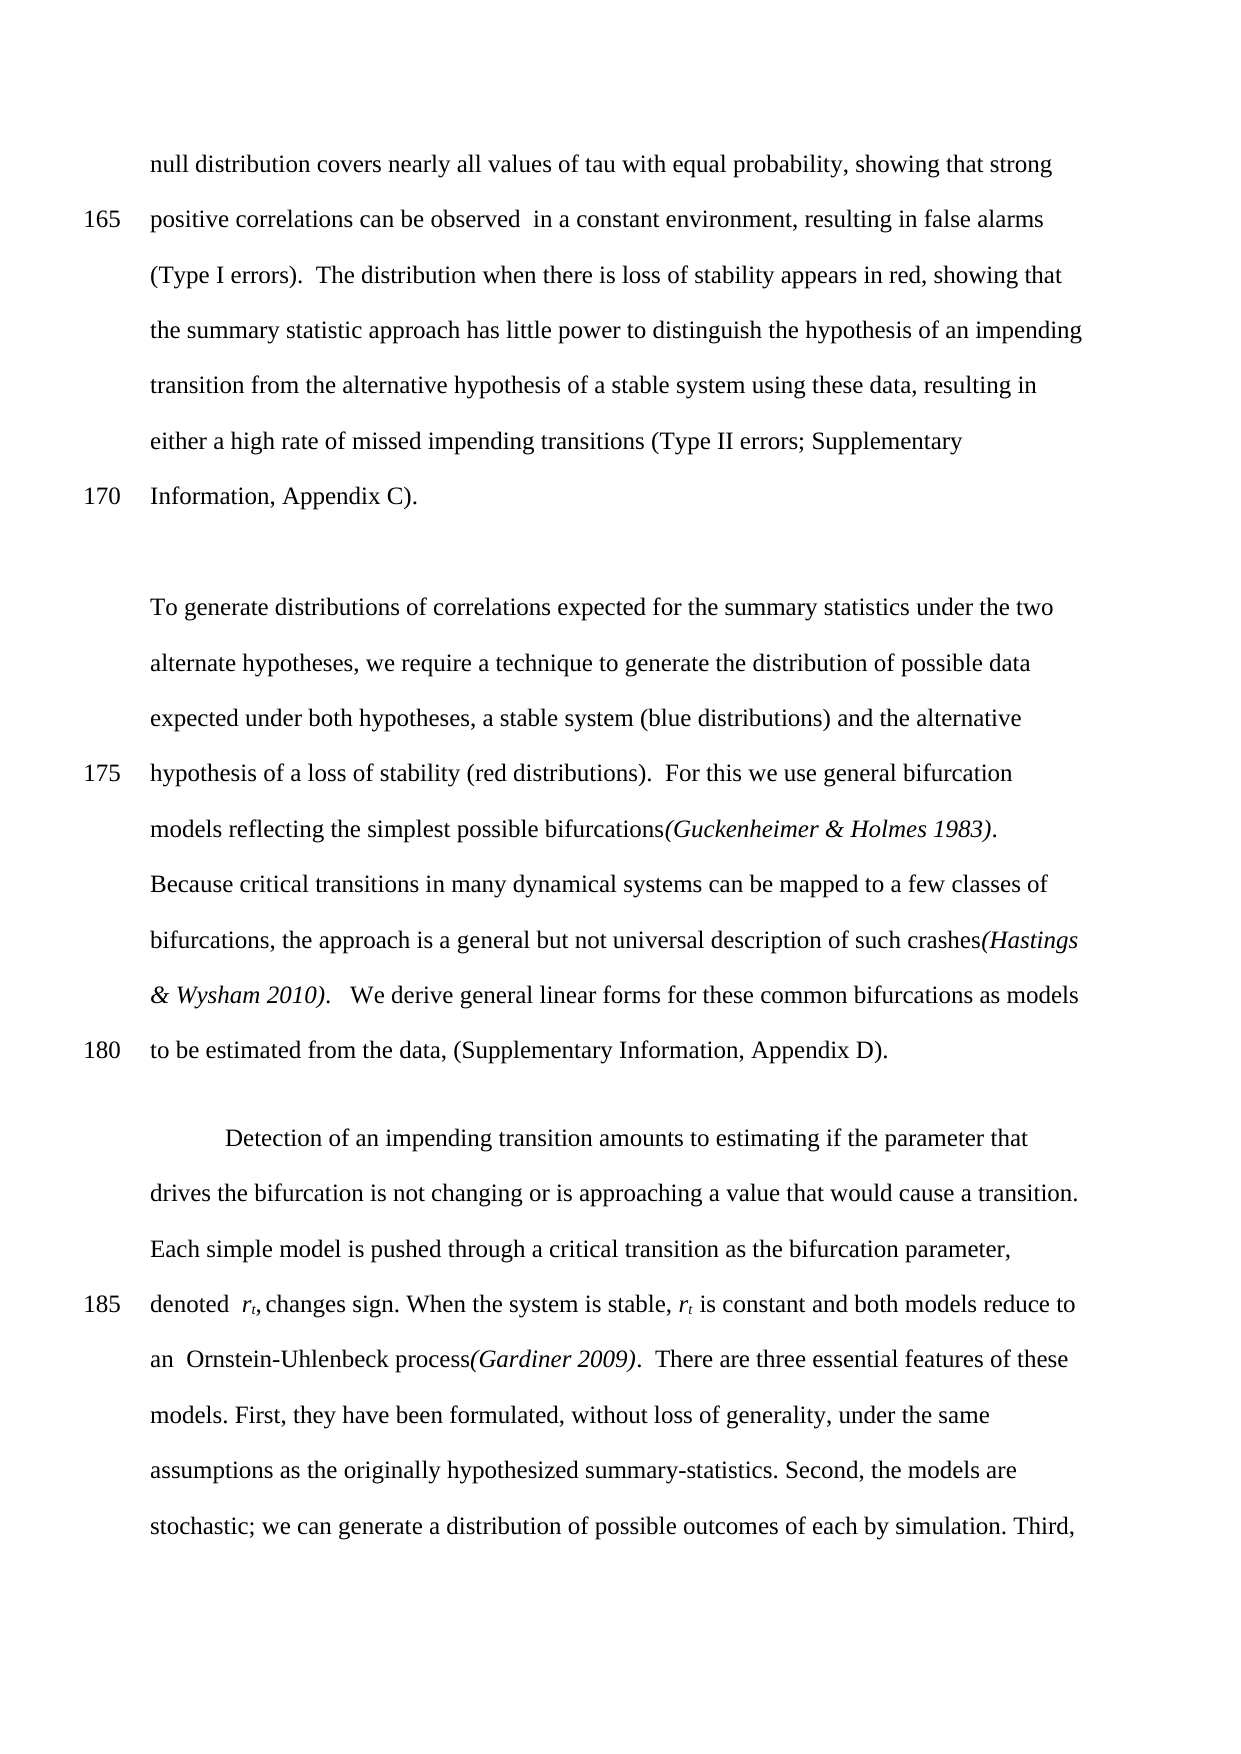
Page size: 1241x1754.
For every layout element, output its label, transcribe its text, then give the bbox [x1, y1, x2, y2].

text To generate distributions of correlations expected for the summary statistics under the two alternate hypotheses, we require a technique to generate the distribution of possible data expected under both hypotheses, a stable system (blue distributions) and the alternative hypothesis of a loss of stability (red distributions). For this we use general bifurcation models reflecting the simplest possible bifurcations(Guckenheimer & Holmes 1983)⁠. Because critical transitions in many dynamical systems can be mapped to a few classes of bifurcations, the approach is a general but not universal description of such crashes(Hastings & Wysham 2010)⁠. We derive general linear forms for these common bifurcations as models to be estimated from the data, (Supplementary Information, Appendix D). [150, 593, 1090, 1064]
text null distribution covers nearly all values of tau with equal probability, showing that strong positive correlations can be observed in a constant environment, resulting in false alarms (Type I errors). The distribution when there is loss of stability appears in red, showing that the summary statistic approach has little power to distinguish the hypothesis of an impending transition from the alternative hypothesis of a stable system using these data, resulting in either a high rate of missed impending transitions (Type II errors; Supplementary Information, Appendix C). [150, 150, 1090, 510]
text Detection of an impending transition amounts to estimating if the parameter that drives the bifurcation is not changing or is approaching a value that would cause a transition. Each simple model is pushed through a critical transition as the bifurcation parameter, denoted rt, changes sign. When the system is stable, rt is constant and both models reduce to an Ornstein-Uhlenbeck process(Gardiner 2009)⁠. There are three essential features of these models. First, they have been formulated, without loss of generality, under the same assumptions as the originally hypothesized summary-statistics. Second, the models are stochastic; we can generate a distribution of possible outcomes of each by simulation. Third, [150, 1124, 1090, 1539]
